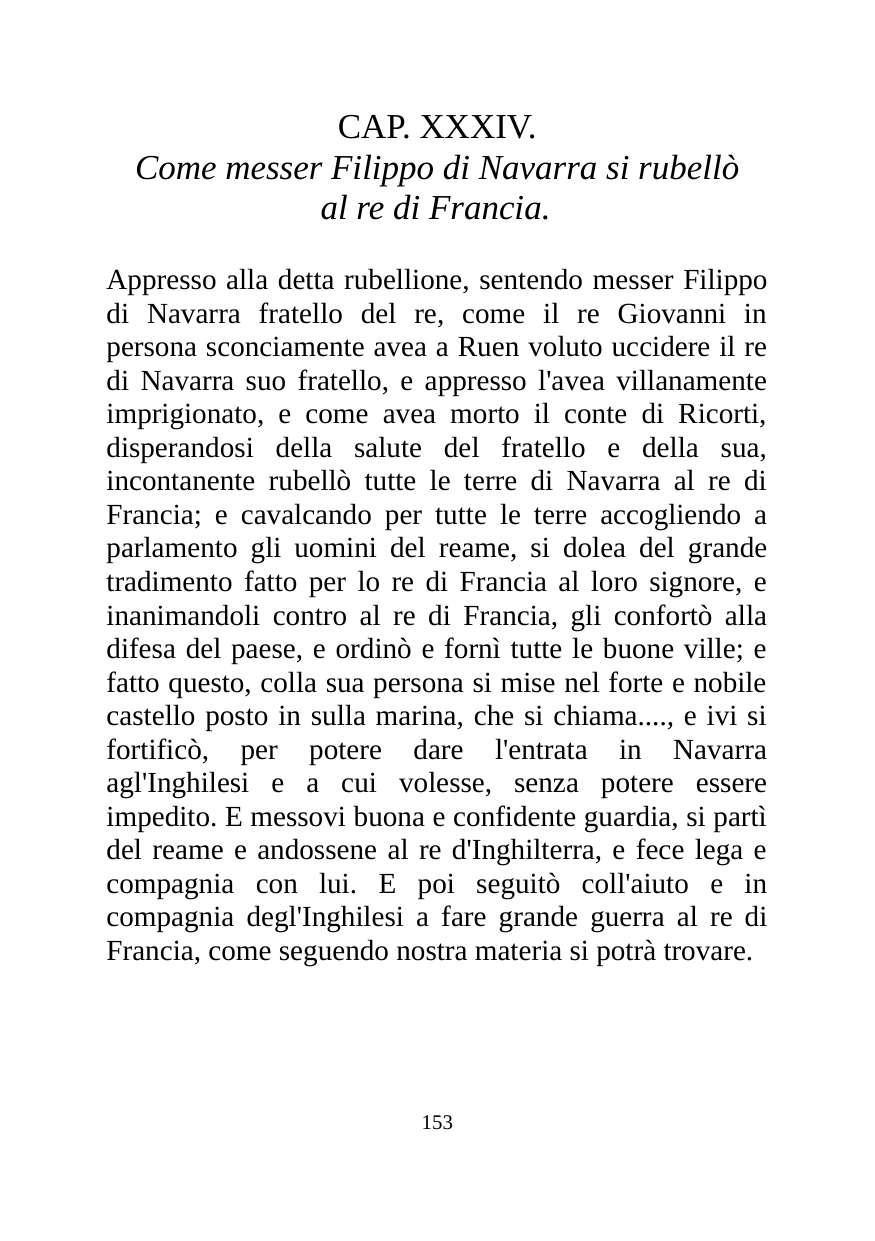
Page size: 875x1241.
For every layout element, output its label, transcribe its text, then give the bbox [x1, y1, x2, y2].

subtitle CAP. XXXIV. Come messer Filippo di Navarra si rubellò al re di Francia. [106, 106, 768, 227]
text Appresso alla detta rubellione, sentendo messer Filippo di Navarra fratello del re, come il re Giovanni in persona sconciamente avea a Ruen voluto uccidere il re di Navarra suo fratello, e appresso l'avea villanamente imprigionato, e come avea morto il conte di Ricorti, disperandosi della salute del fratello e della sua, incontanente rubellò tutte le terre di Navarra al re di Francia; e cavalcando per tutte le terre accogliendo a parlamento gli uomini del reame, si dolea del grande tradimento fatto per lo re di Francia al loro signore, e inanimandoli contro al re di Francia, gli confortò alla difesa del paese, e ordinò e fornì tutte le buone ville; e fatto questo, colla sua persona si mise nel forte e nobile castello posto in sulla marina, che si chiama...., e ivi si fortificò, per potere dare l'entrata in Navarra agl'Inghilesi e a cui volesse, senza potere essere impedito. E messovi buona e confidente guardia, si partì del reame e andossene al re d'Inghilterra, e fece lega e compagnia con lui. E poi seguitò coll'aiuto e in compagnia degl'Inghilesi a fare grande guerra al re di Francia, come seguendo nostra materia si potrà trovare. [106, 262, 768, 967]
